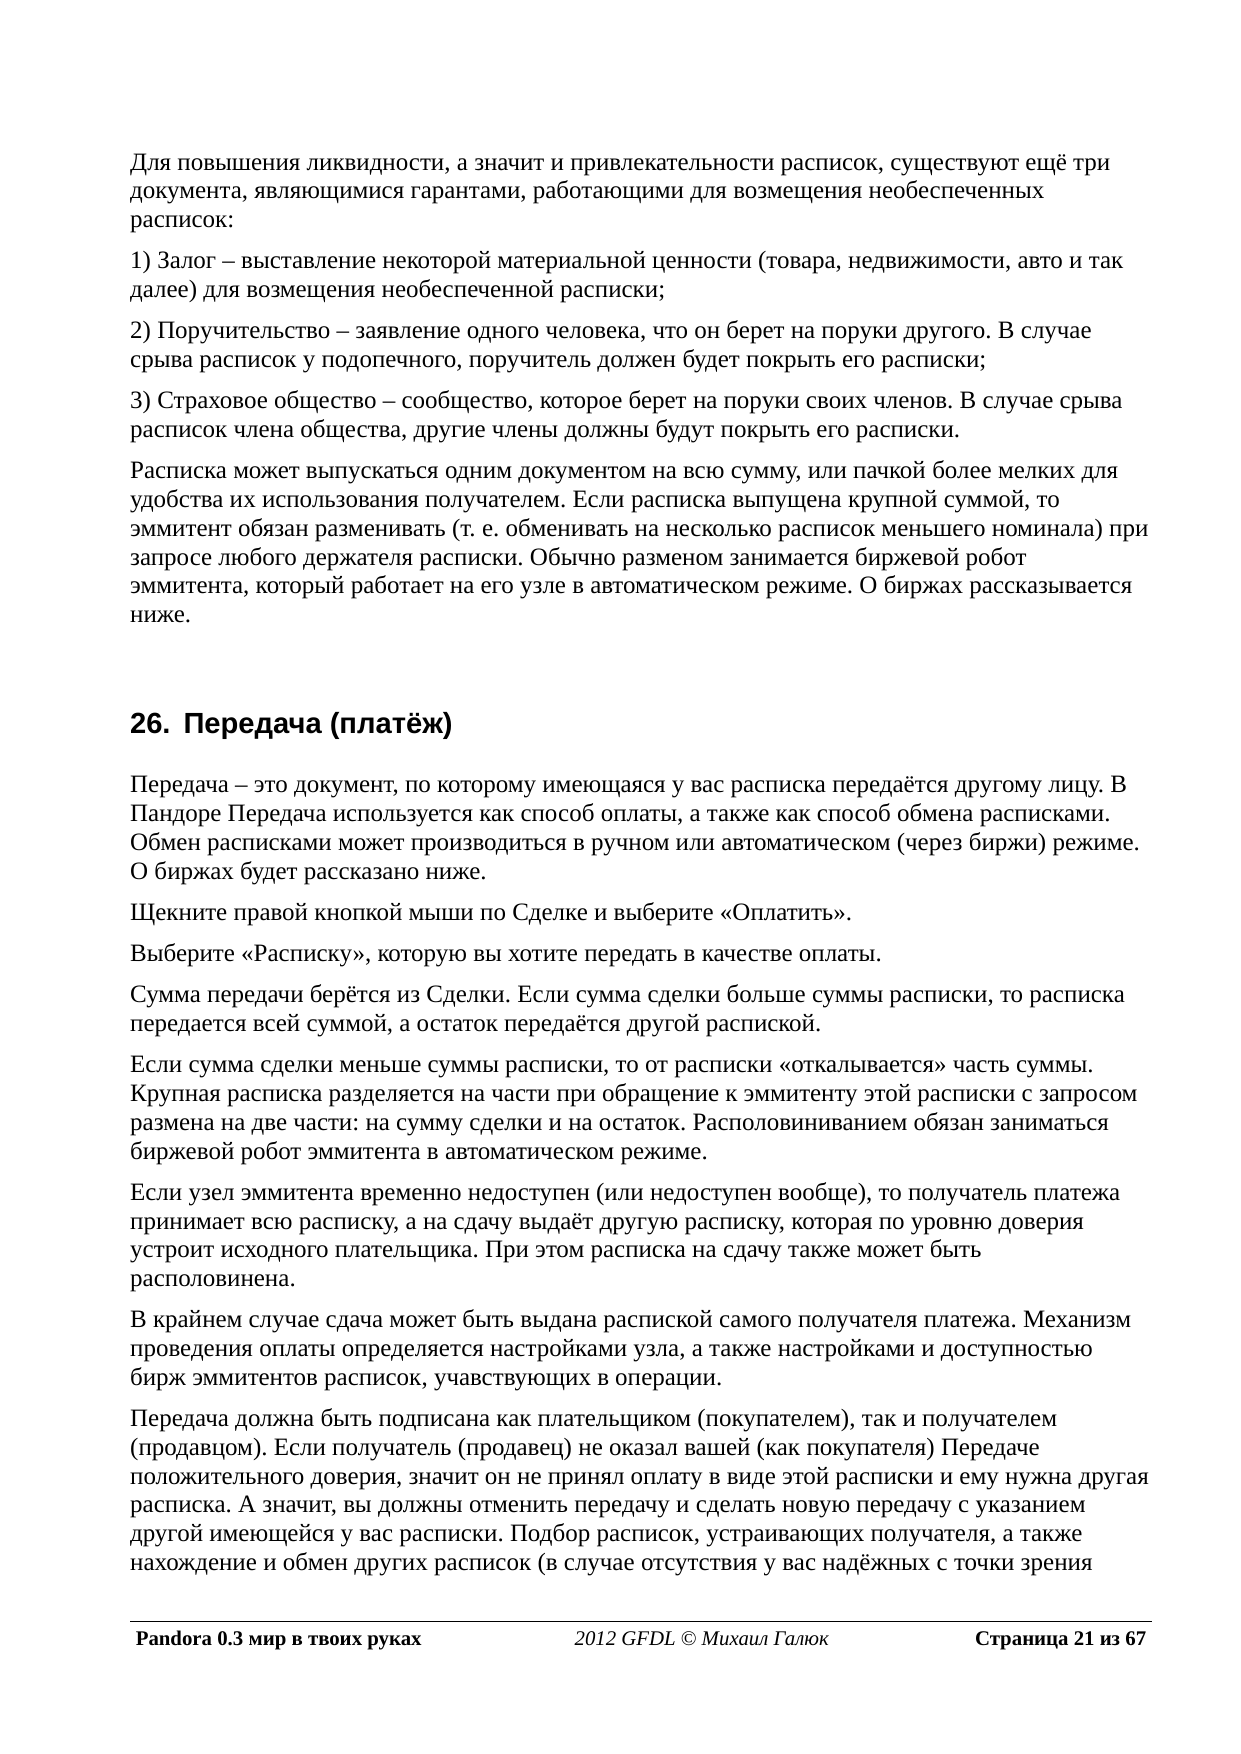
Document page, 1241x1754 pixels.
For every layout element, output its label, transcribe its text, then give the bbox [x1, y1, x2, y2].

subtitle Передача (платёж) [130, 706, 1152, 739]
text 1) Залог – выставление некоторой материальной ценности (товара, недвижимости, авто и так далее) для возмещения необеспеченной расписки; [130, 246, 1152, 303]
text Сумма передачи берётся из Сделки. Если сумма сделки больше суммы расписки, то расписка передается всей суммой, а остаток передаётся другой распиской. [130, 979, 1152, 1037]
text В крайнем случае сдача может быть выдана распиской самого получателя платежа. Механизм проведения оплаты определяется настройками узла, а также настройками и доступностью бирж эммитентов расписок, учавствующих в операции. [130, 1304, 1152, 1391]
text Если узел эммитента временно недоступен (или недоступен вообще), то получатель платежа принимает всю расписку, а на сдачу выдаёт другую расписку, которая по уровню доверия устроит исходного плательщика. При этом расписка на сдачу также может быть располовинена. [130, 1177, 1152, 1292]
text Для повышения ликвидности, а значит и привлекательности расписок, существуют ещё три документа, являющимися гарантами, работающими для возмещения необеспеченных расписок: [130, 147, 1152, 233]
text 3) Страховое общество – сообщество, которое берет на поруки своих членов. В случае срыва расписок члена общества, другие члены должны будут покрыть его расписки. [130, 386, 1152, 443]
text Передача – это документ, по которому имеющаяся у вас расписка передаётся другому лицу. В Пандоре Передача используется как способ оплаты, а также как способ обмена расписками. Обмен расписками может производиться в ручном или автоматическом (через биржи) режиме. О биржах будет рассказано ниже. [130, 769, 1152, 884]
text Щекните правой кнопкой мыши по Сделке и выберите «Оплатить». [130, 897, 1152, 926]
text 2) Поручительство – заявление одного человека, что он берет на поруки другого. В случае срыва расписок у подопечного, поручитель должен будет покрыть его расписки; [130, 316, 1152, 373]
text Если сумма сделки меньше суммы расписки, то от расписки «откалывается» часть суммы. Крупная расписка разделяется на части при обращение к эммитенту этой расписки с запросом размена на две части: на сумму сделки и на остаток. Располовиниванием обязан заниматься биржевой робот эммитента в автоматическом режиме. [130, 1049, 1152, 1164]
text Расписка может выпускаться одним документом на всю сумму, или пачкой более мелких для удобства их использования получателем. Если расписка выпущена крупной суммой, то эммитент обязан разменивать (т. е. обменивать на несколько расписок меньшего номинала) при запросе любого держателя расписки. Обычно разменом занимается биржевой робот эммитента, который работает на его узле в автоматическом режиме. О биржах рассказывается ниже. [130, 456, 1152, 628]
text Передача должна быть подписана как плательщиком (покупателем), так и получателем (продавцом). Если получатель (продавец) не оказал вашей (как покупателя) Передаче положительного доверия, значит он не принял оплату в виде этой расписки и ему нужна другая расписка. А значит, вы должны отменить передачу и сделать новую передачу с указанием другой имеющейся у вас расписки. Подбор расписок, устраивающих получателя, а также нахождение и обмен других расписок (в случае отсутствия у вас надёжных с точки зрения [130, 1403, 1152, 1576]
text Выберите «Расписку», которую вы хотите передать в качестве оплаты. [130, 938, 1152, 967]
